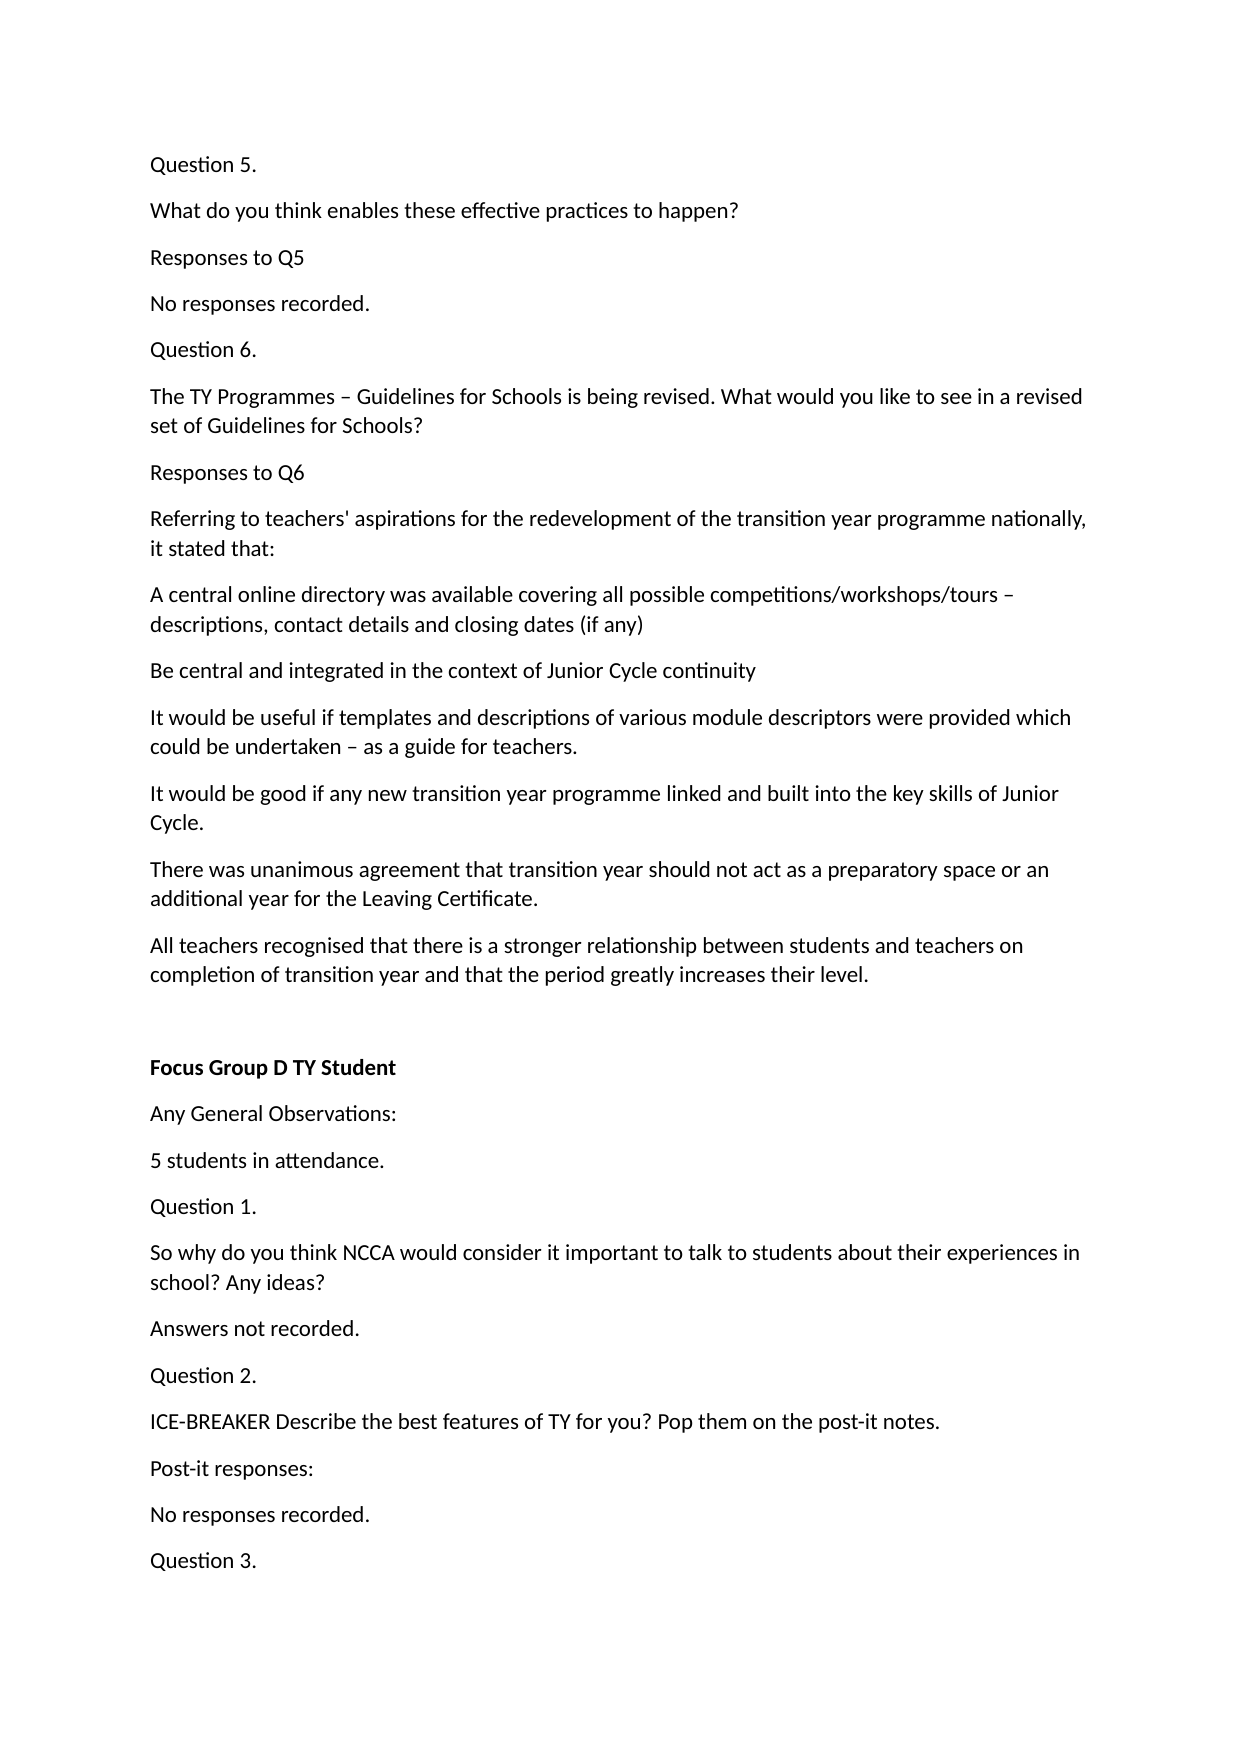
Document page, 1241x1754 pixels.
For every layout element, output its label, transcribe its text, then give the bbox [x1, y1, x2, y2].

text Answers not recorded. [150, 1314, 1090, 1343]
text Responses to Q6 [150, 458, 1090, 486]
text ICE-BREAKER Describe the best features of TY for you? Pop them on the post-it notes. [150, 1407, 1090, 1435]
text Responses to Q5 [150, 243, 1090, 271]
text Question 3. [150, 1546, 1090, 1574]
text Question 6. [150, 335, 1090, 363]
text No responses recorded. [150, 289, 1090, 317]
text Question 2. [150, 1361, 1090, 1389]
text Focus Group D TY Student [150, 1053, 1090, 1081]
text The TY Programmes – Guidelines for Schools is being revised. What would you like to see in a revised set of Guidelines for Schools? [150, 382, 1090, 439]
text A central online directory was available covering all possible competitions/workshops/tours – descriptions, contact details and closing dates (if any) [150, 580, 1090, 638]
text Question 5. [150, 150, 1090, 178]
text 5 students in attendance. [150, 1146, 1090, 1174]
text No responses recorded. [150, 1500, 1090, 1528]
text All teachers recognised that there is a stronger relationship between students and teachers on completion of transition year and that the period greatly increases their level. [150, 931, 1090, 988]
text It would be good if any new transition year programme linked and built into the key skills of Junior Cycle. [150, 779, 1090, 836]
text Referring to teachers' aspirations for the redevelopment of the transition year programme nationally, it stated that: [150, 504, 1090, 562]
text There was unanimous agreement that transition year should not act as a preparatory space or an additional year for the Leaving Certificate. [150, 855, 1090, 912]
text Post-it responses: [150, 1454, 1090, 1482]
text What do you think enables these effective practices to happen? [150, 196, 1090, 224]
text Be central and integrated in the context of Junior Cycle continuity [150, 656, 1090, 684]
text Any General Observations: [150, 1099, 1090, 1127]
text Question 1. [150, 1192, 1090, 1220]
text It would be useful if templates and descriptions of various module descriptors were provided which could be undertaken – as a guide for teachers. [150, 703, 1090, 760]
text So why do you think NCCA would consider it important to talk to students about their experiences in school? Any ideas? [150, 1238, 1090, 1296]
